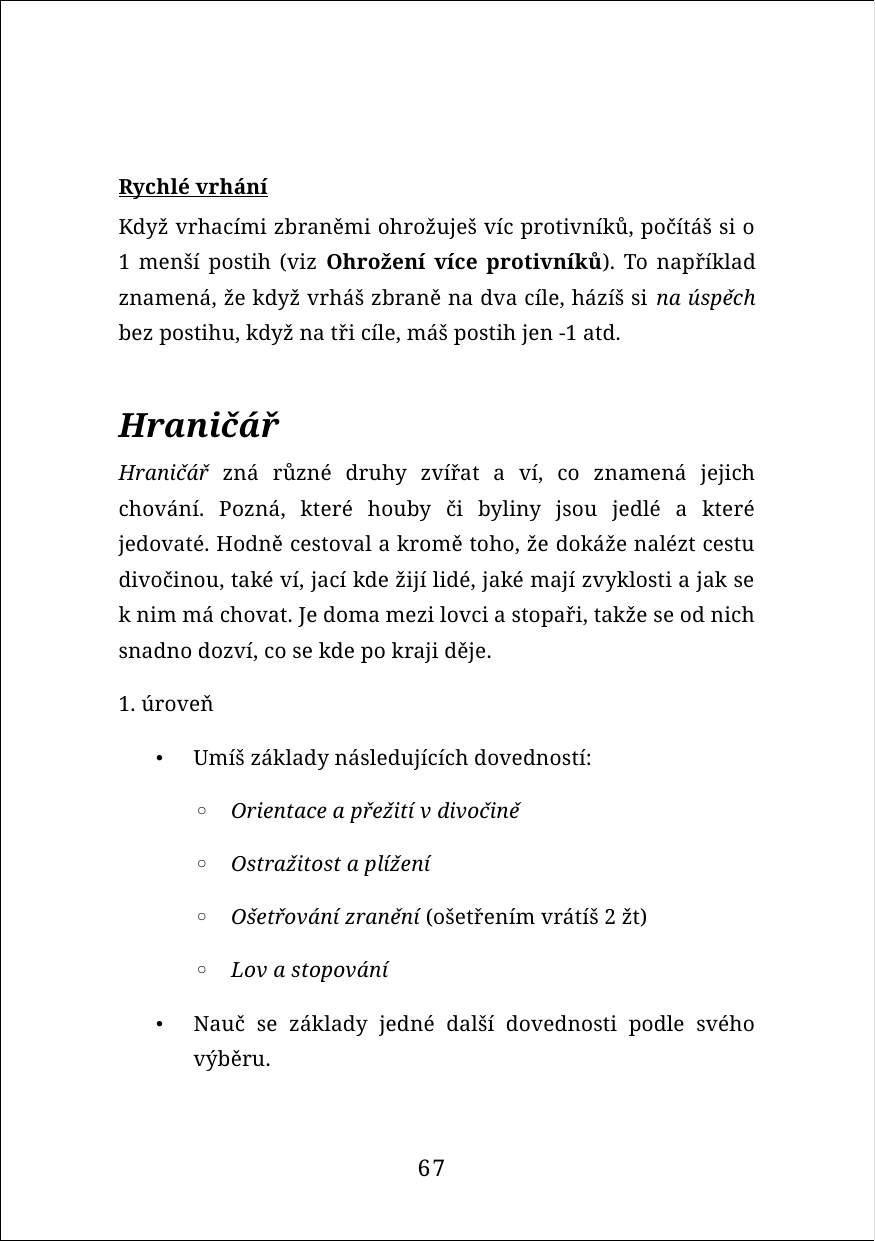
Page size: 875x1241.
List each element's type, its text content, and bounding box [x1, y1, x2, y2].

list Lov a stopování [193, 956, 756, 984]
list Nauč se základy jedné další dovednosti podle svého výběru. [156, 1009, 756, 1073]
list Ostražitost a plížení [193, 849, 756, 877]
text Hraničář zná různé druhy zvířat a ví, co znamená jejich chování. Pozná, které houby či byliny jsou jedlé a které jedovaté. Hodně cestoval a kromě toho, že dokáže nalézt cestu divočinou, také ví, jací kde žijí lidé, jaké mají zvyklosti a jak se k nim má chovat. Je doma mezi lovci a stopaři, takže se od nich snadno dozví, co se kde po kraji děje. [118, 458, 756, 664]
subtitle Rychlé vrhání [118, 172, 756, 200]
text 1. úroveň [118, 689, 756, 718]
list Umíš základy následujících dovedností: [156, 743, 756, 771]
subtitle Hraničář [118, 401, 756, 447]
list Ošetřování zranění (ošetřením vrátíš 2 žt) [193, 902, 756, 931]
list Orientace a přežití v divočině [193, 796, 756, 824]
text Když vrhacími zbraněmi ohrožuješ víc protivníků, počítáš si o 1 menší postih (viz Ohrožení více protivníků). To například znamená, že když vrháš zbraně na dva cíle, házíš si na úspěch bez postihu, když na tři cíle, máš postih jen -1 atd. [118, 212, 756, 347]
